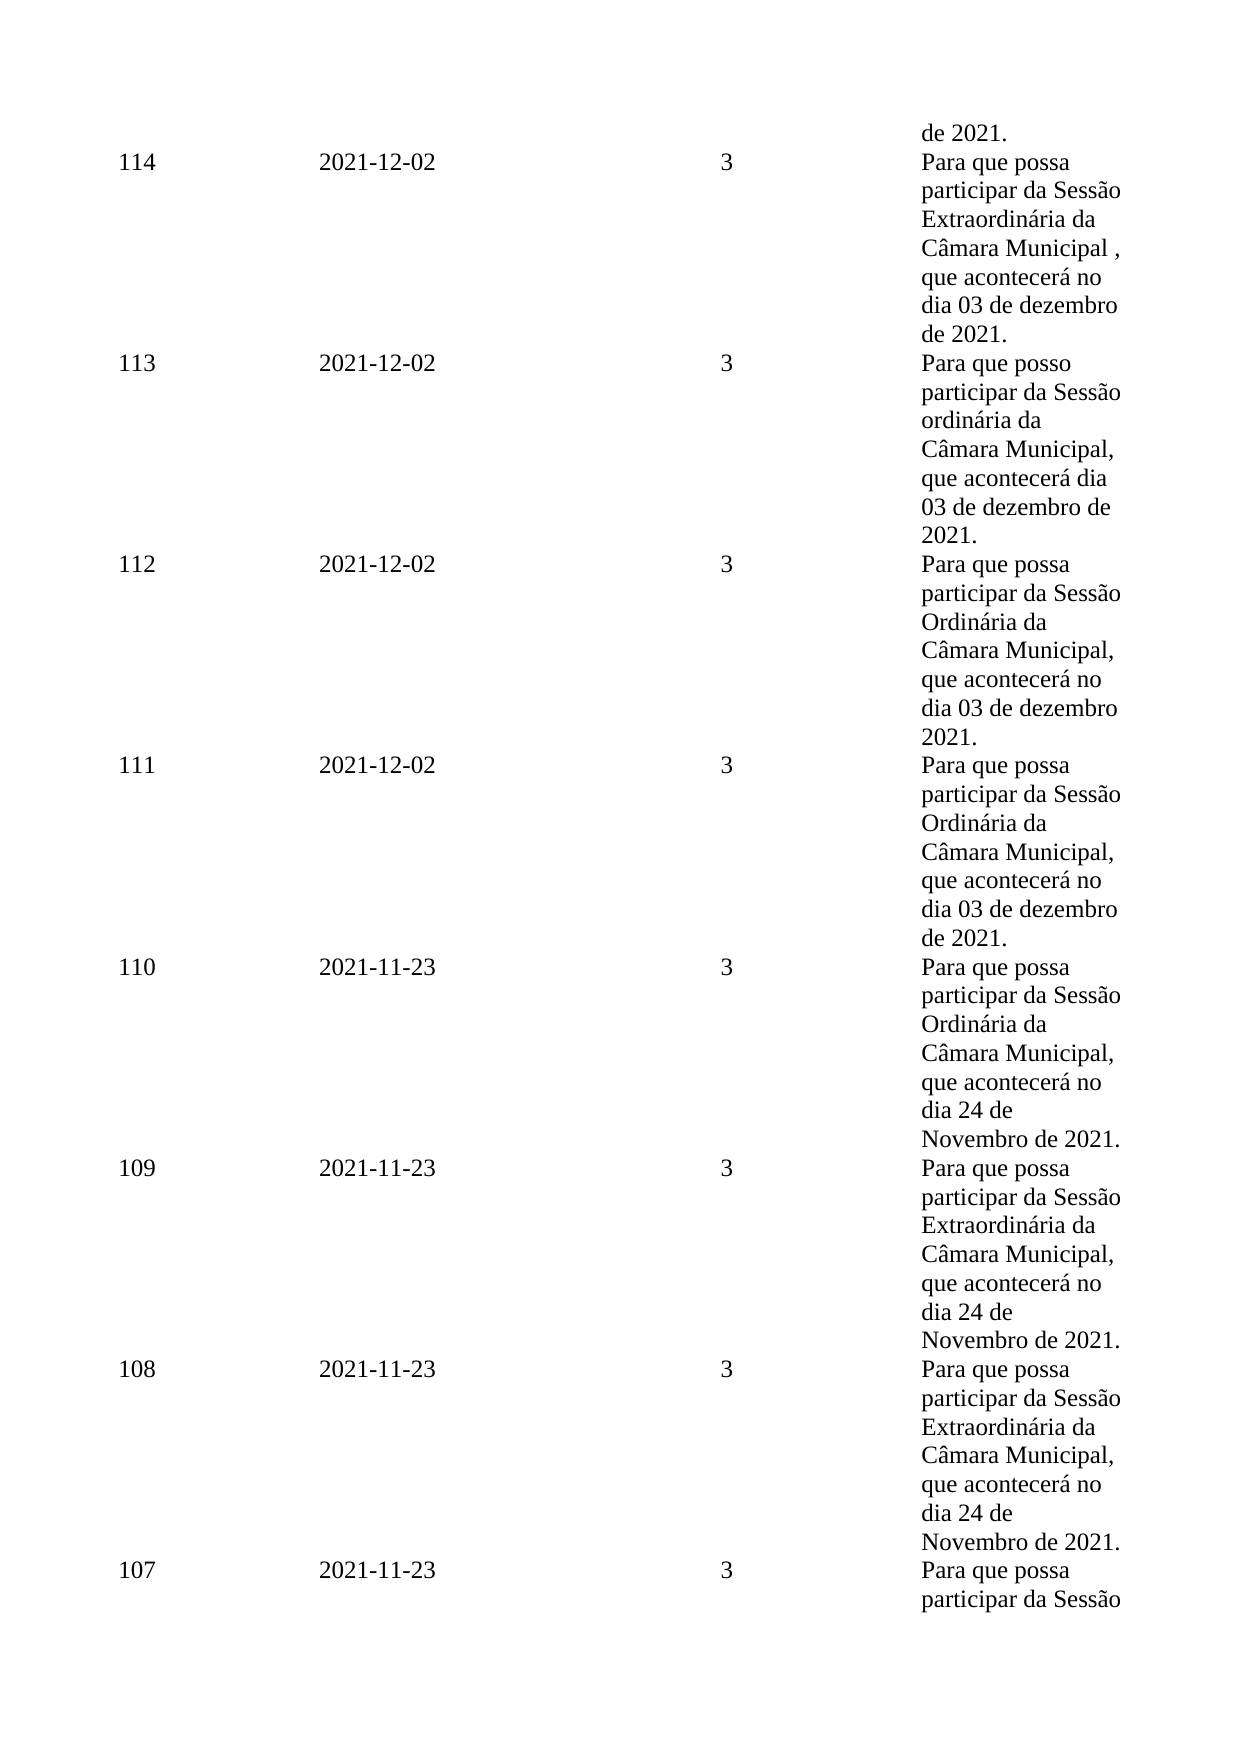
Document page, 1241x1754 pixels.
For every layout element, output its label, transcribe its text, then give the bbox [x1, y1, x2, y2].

table_cell [520, 952, 720, 1153]
table_cell [520, 1556, 720, 1613]
table_cell Para que possa participar da Sessão Extraordinária da Câmara Municipal, que acontecerá no dia 24 de Novembro de 2021. [921, 1153, 1122, 1354]
table_cell 2021-12-02 [319, 348, 519, 549]
table_cell Para que possa participar da Sessão Extraordinária da Câmara Municipal , que acontecerá no dia 03 de dezembro de 2021. [921, 147, 1122, 348]
table_cell 3 [720, 147, 921, 348]
table_cell [520, 348, 720, 549]
table_cell Para que possa participar da Sessão Ordinária da Câmara Municipal, que acontecerá no dia 03 de dezembro 2021. [921, 549, 1122, 751]
table_cell [520, 1153, 720, 1354]
table_cell 3 [720, 348, 921, 549]
table_cell 110 [118, 952, 319, 1153]
table_cell [520, 147, 720, 348]
table_cell 108 [118, 1354, 319, 1556]
table_cell 2021-12-02 [319, 147, 519, 348]
table_cell 113 [118, 348, 319, 549]
table_cell [720, 118, 921, 147]
table_cell 107 [118, 1556, 319, 1613]
table_cell 111 [118, 751, 319, 952]
table_cell [520, 549, 720, 751]
table_cell 2021-11-23 [319, 1556, 519, 1613]
table_cell 3 [720, 952, 921, 1153]
table_cell [520, 118, 720, 147]
table_cell [520, 1354, 720, 1556]
table_cell Para que possa participar da Sessão Extraordinária da Câmara Municipal, que acontecerá no dia 24 de Novembro de 2021. [921, 1354, 1122, 1556]
table_cell 3 [720, 1153, 921, 1354]
table_cell 112 [118, 549, 319, 751]
table_cell de 2021. [921, 118, 1122, 147]
table_cell [118, 118, 319, 147]
table_cell Para que posso participar da Sessão ordinária da Câmara Municipal, que acontecerá dia 03 de dezembro de 2021. [921, 348, 1122, 549]
table_cell Para que possa participar da Sessão [921, 1556, 1122, 1613]
table_cell 2021-12-02 [319, 751, 519, 952]
table_cell Para que possa participar da Sessão Ordinária da Câmara Municipal, que acontecerá no dia 24 de Novembro de 2021. [921, 952, 1122, 1153]
table_cell 2021-12-02 [319, 549, 519, 751]
table_cell 114 [118, 147, 319, 348]
table_cell [319, 118, 519, 147]
table_cell 2021-11-23 [319, 1354, 519, 1556]
table_cell Para que possa participar da Sessão Ordinária da Câmara Municipal, que acontecerá no dia 03 de dezembro de 2021. [921, 751, 1122, 952]
table_cell 3 [720, 1354, 921, 1556]
table_cell 3 [720, 1556, 921, 1613]
table_cell [520, 751, 720, 952]
table_cell 2021-11-23 [319, 1153, 519, 1354]
table_cell 3 [720, 751, 921, 952]
table_cell 109 [118, 1153, 319, 1354]
table_cell 3 [720, 549, 921, 751]
table_cell 2021-11-23 [319, 952, 519, 1153]
